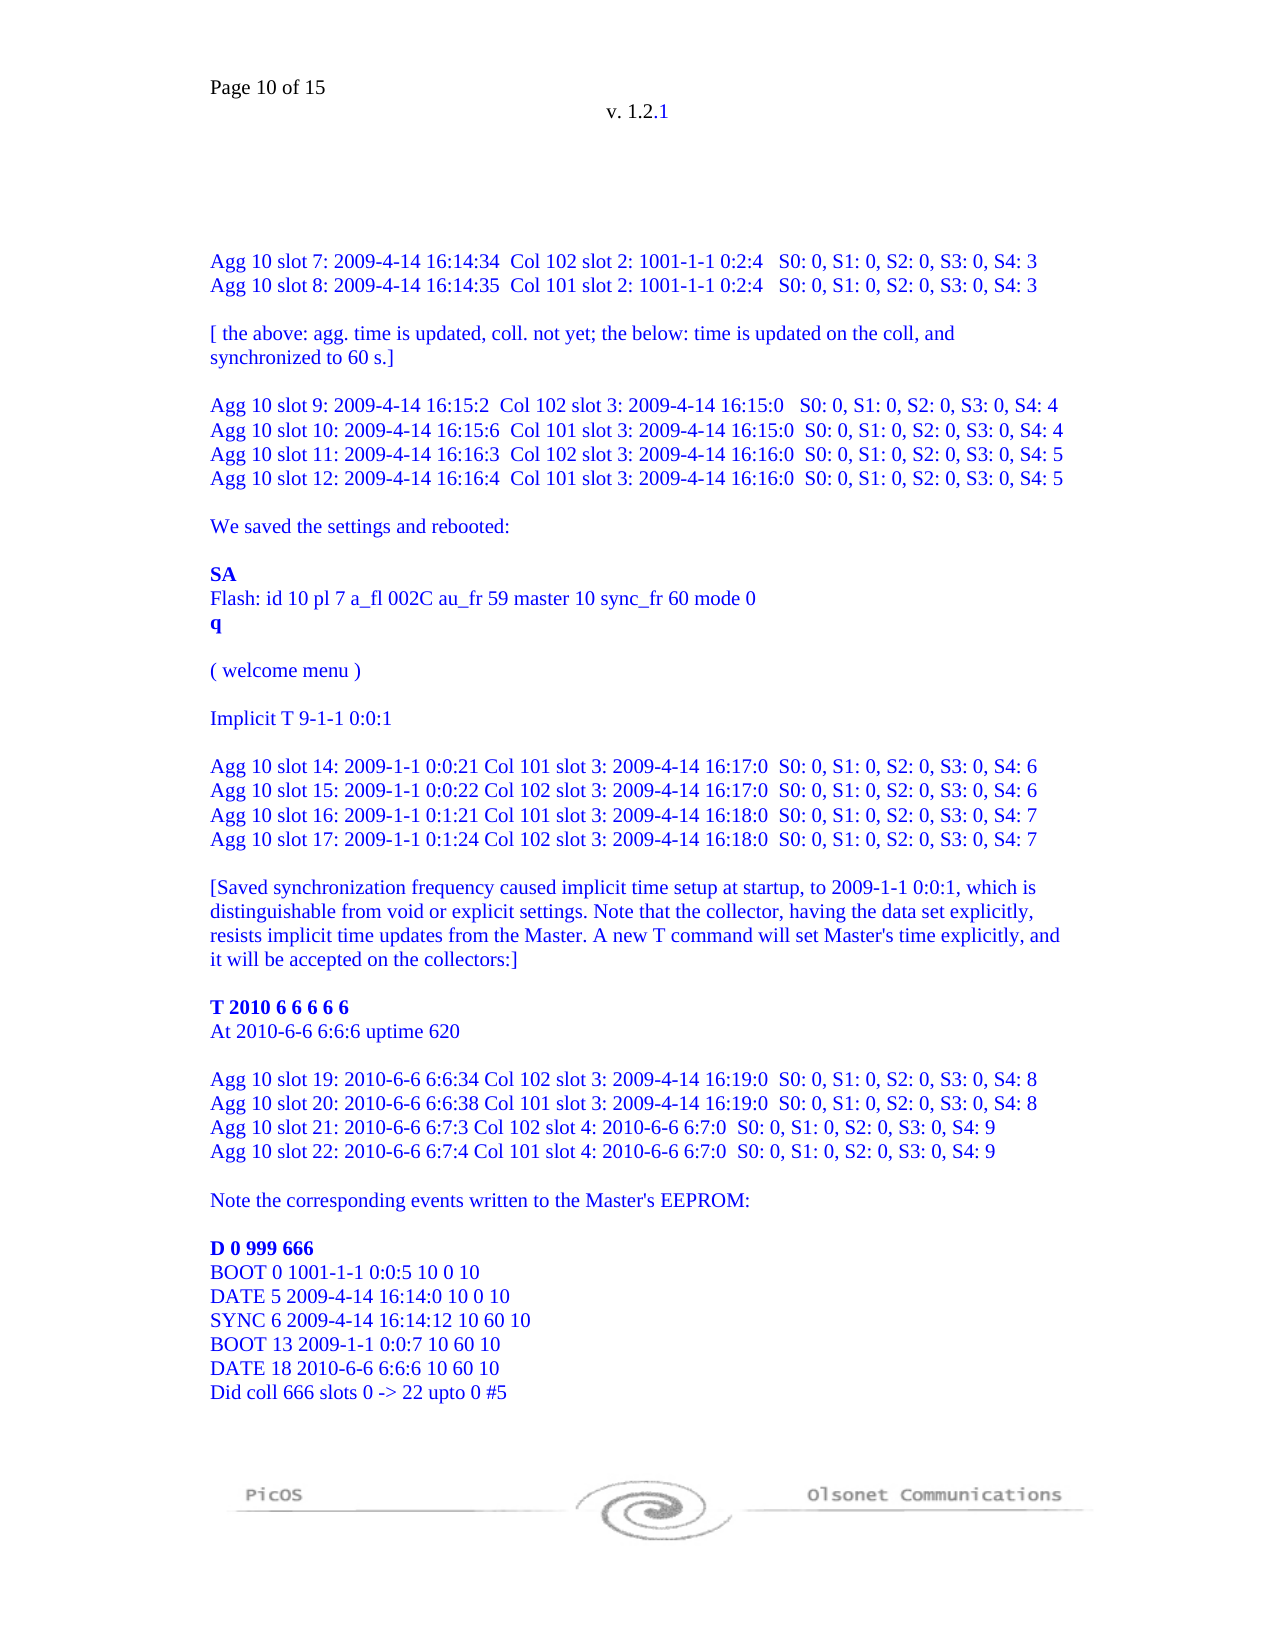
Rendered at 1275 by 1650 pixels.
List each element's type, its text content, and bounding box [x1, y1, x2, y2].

text SYNC 6 2009-4-14 16:14:12 10 60 10 [210, 1308, 1065, 1332]
text [ the above: agg. time is updated, coll. not yet; the below: time is updated on the coll, and synchronized to 60 s.] [210, 321, 1065, 369]
text Agg 10 slot 17: 2009-1-1 0:1:24 Col 102 slot 3: 2009-4-14 16:18:0 S0: 0, S1: 0, S2: 0, S3: 0, S4: 7 [210, 827, 1065, 851]
text SA [210, 562, 1065, 586]
text Agg 10 slot 9: 2009-4-14 16:15:2 Col 102 slot 3: 2009-4-14 16:15:0 S0: 0, S1: 0, S2: 0, S3: 0, S4: 4 [210, 393, 1065, 417]
text Agg 10 slot 20: 2010-6-6 6:6:38 Col 101 slot 3: 2009-4-14 16:19:0 S0: 0, S1: 0, S2: 0, S3: 0, S4: 8 [210, 1091, 1065, 1115]
text Implicit T 9-1-1 0:0:1 [210, 706, 1065, 730]
text BOOT 0 1001-1-1 0:0:5 10 0 10 [210, 1260, 1065, 1284]
text Agg 10 slot 22: 2010-6-6 6:7:4 Col 101 slot 4: 2010-6-6 6:7:0 S0: 0, S1: 0, S2: 0, S3: 0, S4: 9 [210, 1139, 1065, 1163]
text Agg 10 slot 14: 2009-1-1 0:0:21 Col 101 slot 3: 2009-4-14 16:17:0 S0: 0, S1: 0, S2: 0, S3: 0, S4: 6 [210, 754, 1065, 778]
text Agg 10 slot 10: 2009-4-14 16:15:6 Col 101 slot 3: 2009-4-14 16:15:0 S0: 0, S1: 0, S2: 0, S3: 0, S4: 4 [210, 417, 1065, 442]
text At 2010-6-6 6:6:6 uptime 620 [210, 1019, 1065, 1043]
text Note the corresponding events written to the Master's EEPROM: [210, 1187, 1065, 1212]
text Flash: id 10 pl 7 a_fl 002C au_fr 59 master 10 sync_fr 60 mode 0 [210, 586, 1065, 610]
text D 0 999 666 [210, 1236, 1065, 1260]
picture [226, 1464, 1094, 1566]
text We saved the settings and rebooted: [210, 514, 1065, 538]
text Agg 10 slot 16: 2009-1-1 0:1:21 Col 101 slot 3: 2009-4-14 16:18:0 S0: 0, S1: 0, S2: 0, S3: 0, S4: 7 [210, 802, 1065, 827]
text Agg 10 slot 7: 2009-4-14 16:14:34 Col 102 slot 2: 1001-1-1 0:2:4 S0: 0, S1: 0, S2: 0, S3: 0, S4: 3 [210, 249, 1065, 273]
text Agg 10 slot 21: 2010-6-6 6:7:3 Col 102 slot 4: 2010-6-6 6:7:0 S0: 0, S1: 0, S2: 0, S3: 0, S4: 9 [210, 1115, 1065, 1139]
text ( welcome menu ) [210, 658, 1065, 682]
text Agg 10 slot 11: 2009-4-14 16:16:3 Col 102 slot 3: 2009-4-14 16:16:0 S0: 0, S1: 0, S2: 0, S3: 0, S4: 5 [210, 442, 1065, 466]
text Agg 10 slot 19: 2010-6-6 6:6:34 Col 102 slot 3: 2009-4-14 16:19:0 S0: 0, S1: 0, S2: 0, S3: 0, S4: 8 [210, 1067, 1065, 1091]
text Agg 10 slot 12: 2009-4-14 16:16:4 Col 101 slot 3: 2009-4-14 16:16:0 S0: 0, S1: 0, S2: 0, S3: 0, S4: 5 [210, 466, 1065, 490]
text Did coll 666 slots 0 -> 22 upto 0 #5 [210, 1380, 1065, 1404]
text T 2010 6 6 6 6 6 [210, 995, 1065, 1019]
text DATE 5 2009-4-14 16:14:0 10 0 10 [210, 1284, 1065, 1308]
text BOOT 13 2009-1-1 0:0:7 10 60 10 [210, 1332, 1065, 1356]
text q [210, 610, 1065, 634]
text Agg 10 slot 8: 2009-4-14 16:14:35 Col 101 slot 2: 1001-1-1 0:2:4 S0: 0, S1: 0, S2: 0, S3: 0, S4: 3 [210, 273, 1065, 297]
text Agg 10 slot 15: 2009-1-1 0:0:22 Col 102 slot 3: 2009-4-14 16:17:0 S0: 0, S1: 0, S2: 0, S3: 0, S4: 6 [210, 778, 1065, 802]
text [Saved synchronization frequency caused implicit time setup at startup, to 2009-1-1 0:0:1, which is distinguishable from void or explicit settings. Note that the collector, having the data set explicitly, resists implicit time updates from the Master. A new T command will set Master's time explicitly, and it will be accepted on the collectors:] [210, 875, 1065, 971]
text DATE 18 2010-6-6 6:6:6 10 60 10 [210, 1356, 1065, 1380]
